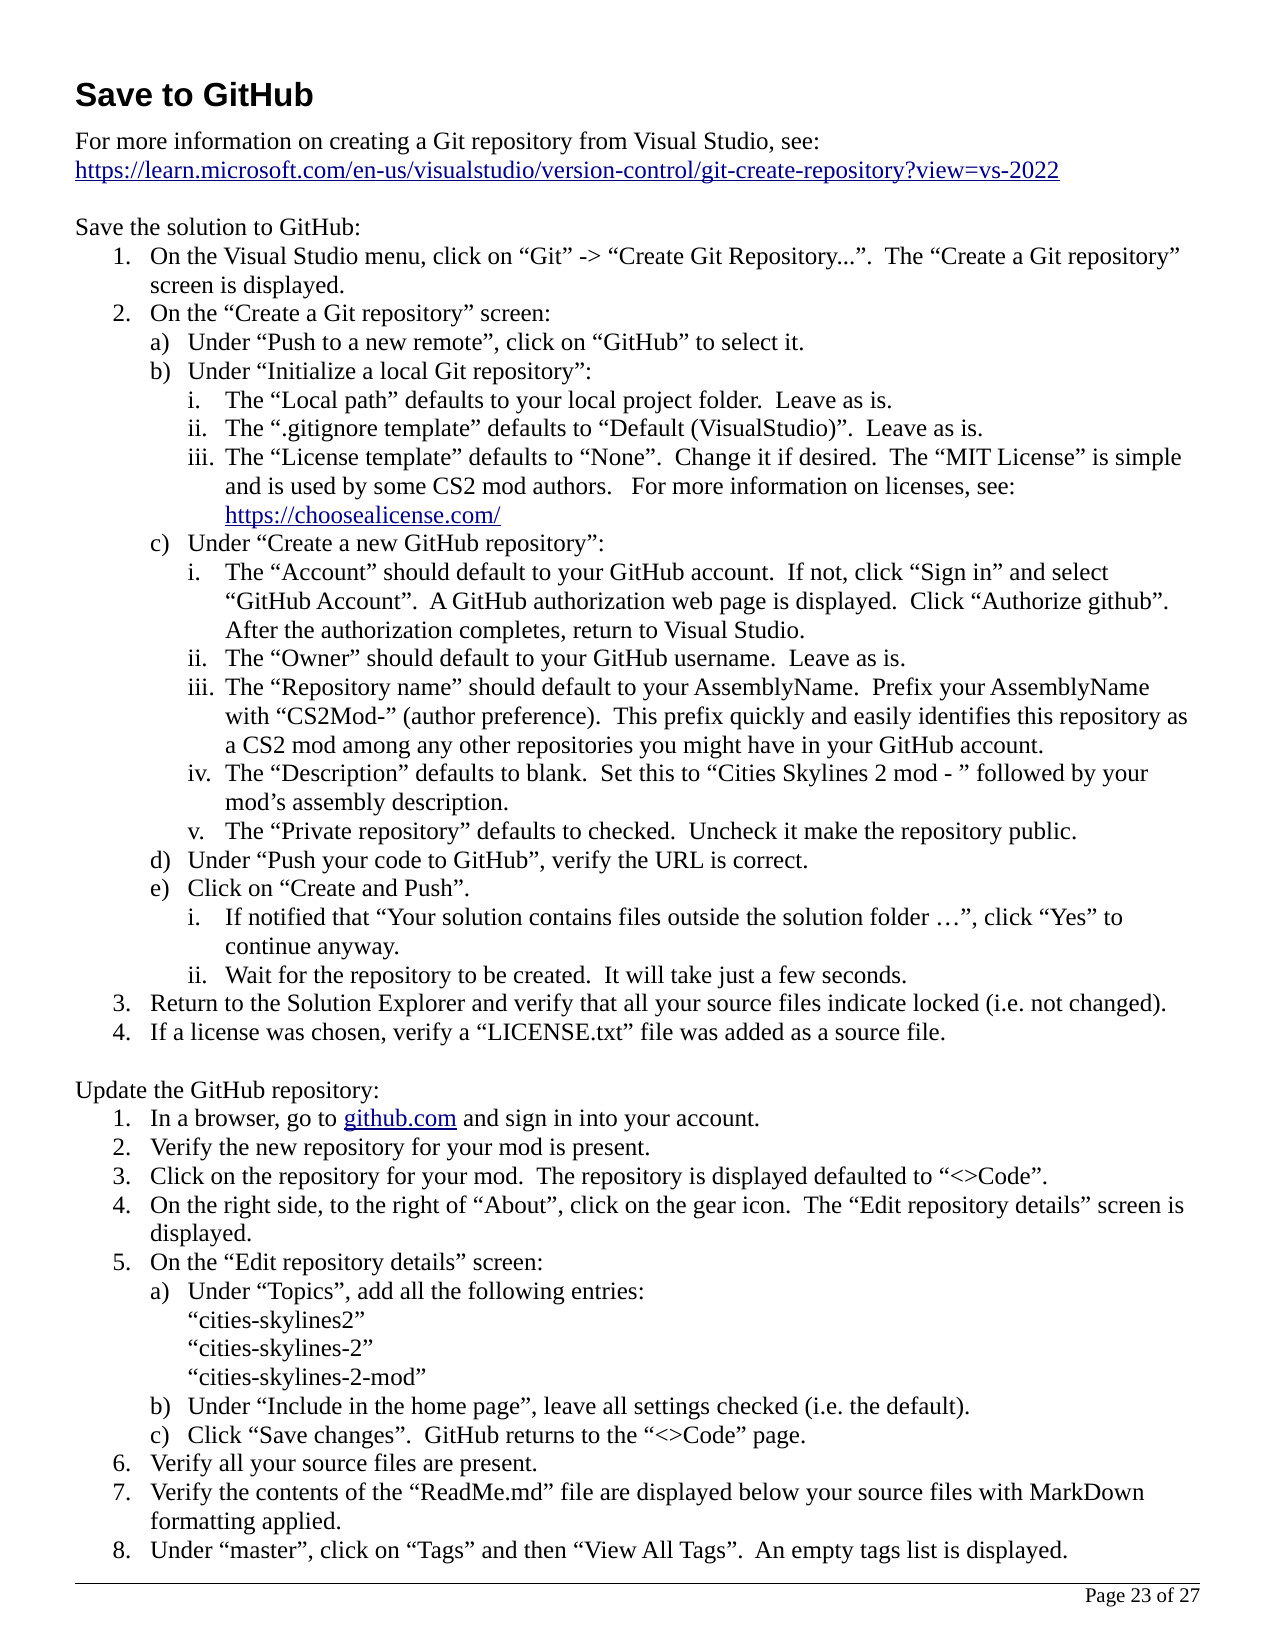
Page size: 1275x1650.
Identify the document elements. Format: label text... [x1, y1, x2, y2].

list Verify the contents of the “ReadMe.md” file are displayed below your source files with MarkDown formatting applied. [112, 1477, 1200, 1535]
list The “License template” defaults to “None”. Change it if desired. The “MIT License” is simple and is used by some CS2 mod authors. For more information on licenses, see: https://choosealicense.com/ [187, 442, 1200, 528]
list Under “Push your code to GitHub”, verify the URL is correct. [150, 845, 1200, 873]
list On the Visual Studio menu, click on “Git” -> “Create Git Repository...”. The “Create a Git repository” screen is displayed. [112, 241, 1200, 298]
text Save the solution to GitHub: [75, 212, 1200, 241]
subtitle Save to GitHub [75, 75, 1200, 113]
list The “Description” defaults to blank. Set this to “Cities Skylines 2 mod - ” followed by your mod’s assembly description. [187, 758, 1200, 816]
list The “Account” should default to your GitHub account. If not, click “Sign in” and select “GitHub Account”. A GitHub authorization web page is displayed. Click “Authorize github”. After the authorization completes, return to Visual Studio. [187, 557, 1200, 643]
list Wait for the repository to be created. It will take just a few seconds. [187, 960, 1200, 988]
list On the “Edit repository details” screen: [112, 1247, 1200, 1276]
list If a license was chosen, verify a “LICENSE.txt” file was added as a source file. [112, 1017, 1200, 1046]
list Click on “Create and Push”. [150, 873, 1200, 902]
list If notified that “Your solution contains files outside the solution folder …”, click “Yes” to continue anyway. [187, 902, 1200, 960]
text For more information on creating a Git repository from Visual Studio, see: https://learn.microsoft.com/en-us/visualstudio/version-control/git-create-repository?view=vs-2022 [75, 126, 1200, 183]
list On the “Create a Git repository” screen: [112, 298, 1200, 327]
list The “Repository name” should default to your AssemblyName. Prefix your AssemblyName with “CS2Mod-” (author preference). This prefix quickly and easily identifies this repository as a CS2 mod among any other repositories you might have in your GitHub account. [187, 672, 1200, 758]
list On the right side, to the right of “About”, click on the gear icon. The “Edit repository details” screen is displayed. [112, 1190, 1200, 1247]
list Verify all your source files are present. [112, 1448, 1200, 1477]
list Under “Initialize a local Git repository”: [150, 356, 1200, 385]
list The “Owner” should default to your GitHub username. Leave as is. [187, 643, 1200, 672]
list The “Private repository” defaults to checked. Uncheck it make the repository public. [187, 816, 1200, 845]
list Under “Topics”, add all the following entries: “cities-skylines2” “cities-skylines-2” “cities-skylines-2-mod” [150, 1276, 1200, 1391]
list Click on the repository for your mod. The repository is displayed defaulted to “<>Code”. [112, 1161, 1200, 1190]
list Verify the new repository for your mod is present. [112, 1132, 1200, 1161]
list Under “master”, click on “Tags” and then “View All Tags”. An empty tags list is displayed. [112, 1535, 1200, 1563]
list Under “Push to a new remote”, click on “GitHub” to select it. [150, 327, 1200, 356]
list In a browser, go to github.com and sign in into your account. [112, 1103, 1200, 1132]
list Under “Create a new GitHub repository”: [150, 528, 1200, 557]
text Update the GitHub repository: [75, 1075, 1200, 1103]
list The “Local path” defaults to your local project folder. Leave as is. [187, 385, 1200, 413]
list Click “Save changes”. GitHub returns to the “<>Code” page. [150, 1420, 1200, 1448]
list Return to the Solution Explorer and verify that all your source files indicate locked (i.e. not changed). [112, 988, 1200, 1017]
list Under “Include in the home page”, leave all settings checked (i.e. the default). [150, 1391, 1200, 1420]
list The “.gitignore template” defaults to “Default (VisualStudio)”. Leave as is. [187, 413, 1200, 442]
